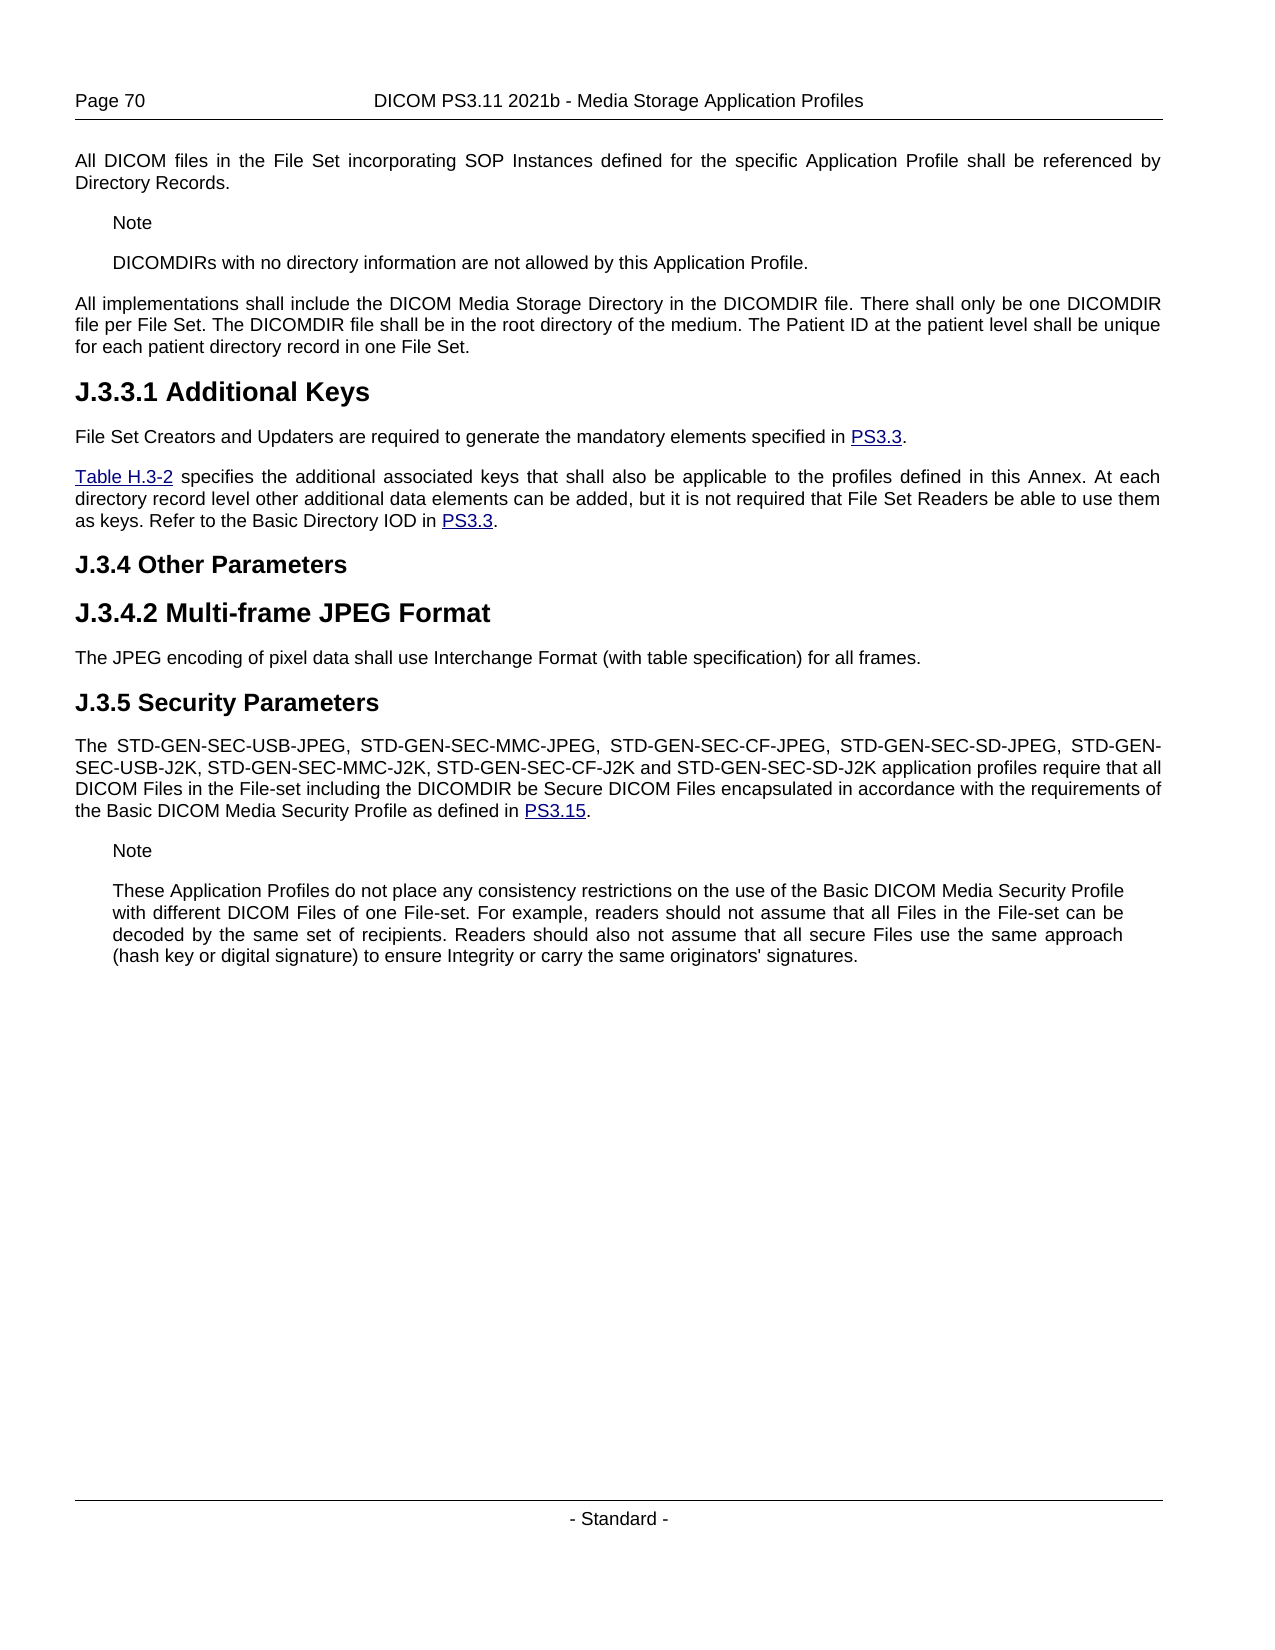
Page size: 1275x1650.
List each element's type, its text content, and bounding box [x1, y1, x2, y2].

text Table H.3-2 specifies the additional associated keys that shall also be applicable to the profiles defined in this Annex. At each directory record level other additional data elements can be added, but it is not required that File Set Readers be able to use them as keys. Refer to the Basic Directory IOD in PS3.3. [75, 466, 1162, 531]
text These Application Profiles do not place any consistency restrictions on the use of the Basic DICOM Media Security Profile with different DICOM Files of one File-set. For example, readers should not assume that all Files in the File-set can be decoded by the same set of recipients. Readers should also not assume that all secure Files use the same approach (hash key or digital signature) to ensure Integrity or carry the same originators' signatures. [112, 880, 1125, 967]
text The STD-GEN-SEC-USB-JPEG, STD-GEN-SEC-MMC-JPEG, STD-GEN-SEC-CF-JPEG, STD-GEN-SEC-SD-JPEG, STD-GEN-SEC-USB-J2K, STD-GEN-SEC-MMC-J2K, STD-GEN-SEC-CF-J2K and STD-GEN-SEC-SD-J2K application profiles require that all DICOM Files in the File-set including the DICOMDIR be Secure DICOM Files encapsulated in accordance with the requirements of the Basic DICOM Media Security Profile as defined in PS3.15. [75, 735, 1162, 821]
text Note [112, 840, 1125, 862]
text J.3.3.1 Additional Keys [75, 376, 1162, 407]
text J.3.4.2 Multi-frame JPEG Format [75, 597, 1162, 628]
text All implementations shall include the DICOM Media Storage Directory in the DICOMDIR file. There shall only be one DICOMDIR file per File Set. The DICOMDIR file shall be in the root directory of the medium. The Patient ID at the patient level shall be unique for each patient directory record in one File Set. [75, 292, 1162, 357]
text File Set Creators and Updaters are required to generate the mandatory elements specified in PS3.3. [75, 426, 1162, 447]
text All DICOM files in the File Set incorporating SOP Instances defined for the specific Application Profile shall be referenced by Directory Records. [75, 150, 1162, 193]
text DICOMDIRs with no directory information are not allowed by this Application Profile. [112, 252, 1125, 274]
text The JPEG encoding of pixel data shall use Interchange Format (with table specification) for all frames. [75, 647, 1162, 669]
text J.3.4 Other Parameters [75, 550, 1162, 578]
text J.3.5 Security Parameters [75, 687, 1162, 716]
text Note [112, 212, 1125, 233]
